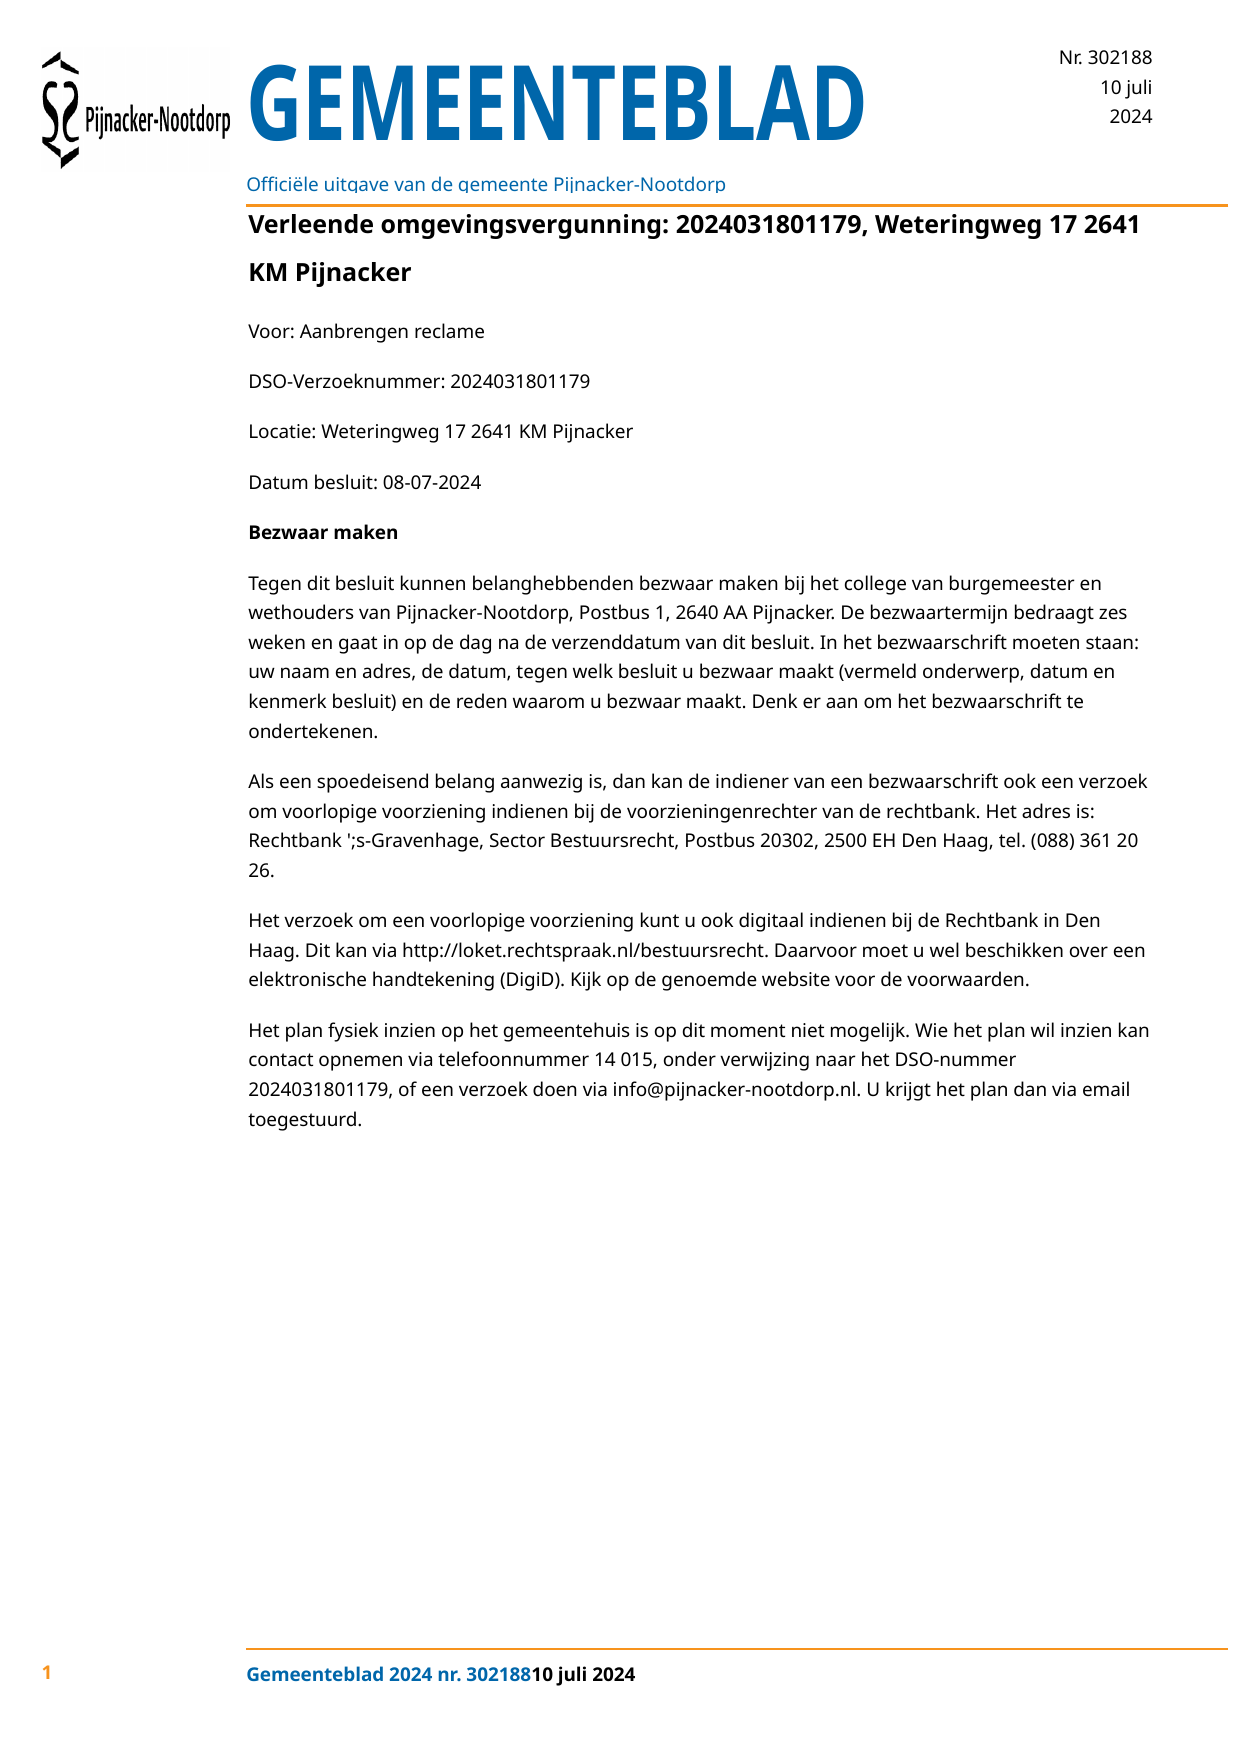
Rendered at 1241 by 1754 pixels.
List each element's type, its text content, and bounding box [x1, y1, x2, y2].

text Bezwaar maken [248, 519, 1152, 545]
text DSO-Verzoeknummer: 2024031801179 [248, 368, 1152, 394]
text Het plan fysiek inzien op het gemeentehuis is op dit moment niet mogelijk. Wie het plan wil inzien kan contact opnemen via telefoonnummer 14 015, onder verwijzing naar het DSO-nummer 2024031801179, of een verzoek doen via info@pijnacker-nootdorp.nl. U krijgt het plan dan via email toegestuurd. [248, 1017, 1152, 1132]
picture [41, 47, 231, 172]
text Het verzoek om een voorlopige voorziening kunt u ook digitaal indienen bij de Rechtbank in Den Haag. Dit kan via http://loket.rechtspraak.nl/bestuursrecht. Daarvoor moet u wel beschikken over een elektronische handtekening (DigiD). Kijk op de genoemde website voor de voorwaarden. [248, 907, 1152, 992]
text Als een spoedeisend belang aanwezig is, dan kan de indiener van een bezwaarschrift ook een verzoek om voorlopige voorziening indienen bij de voorzieningenrechter van de rechtbank. Het adres is: Rechtbank ';s-Gravenhage, Sector Bestuursrecht, Postbus 20302, 2500 EH Den Haag, tel. (088) 361 20 26. [248, 768, 1152, 883]
text Tegen dit besluit kunnen belanghebbenden bezwaar maken bij het college van burgemeester en wethouders van Pijnacker-Nootdorp, Postbus 1, 2640 AA Pijnacker. De bezwaartermijn bedraagt zes weken en gaat in op de dag na de verzenddatum van dit besluit. In het bezwaarschrift moeten staan: uw naam en adres, de datum, tegen welk besluit u bezwaar maakt (vermeld onderwerp, datum en kenmerk besluit) en de reden waarom u bezwaar maakt. Denk er aan om het bezwaarschrift te ondertekenen. [248, 570, 1152, 744]
text Voor: Aanbrengen reclame [248, 318, 1152, 344]
text Locatie: Weteringweg 17 2641 KM Pijnacker [248, 419, 1152, 444]
text Verleende omgevingsvergunning: 2024031801179, Weteringweg 17 2641 KM Pijnacker [248, 207, 1152, 288]
text Datum besluit: 08-07-2024 [248, 469, 1152, 495]
